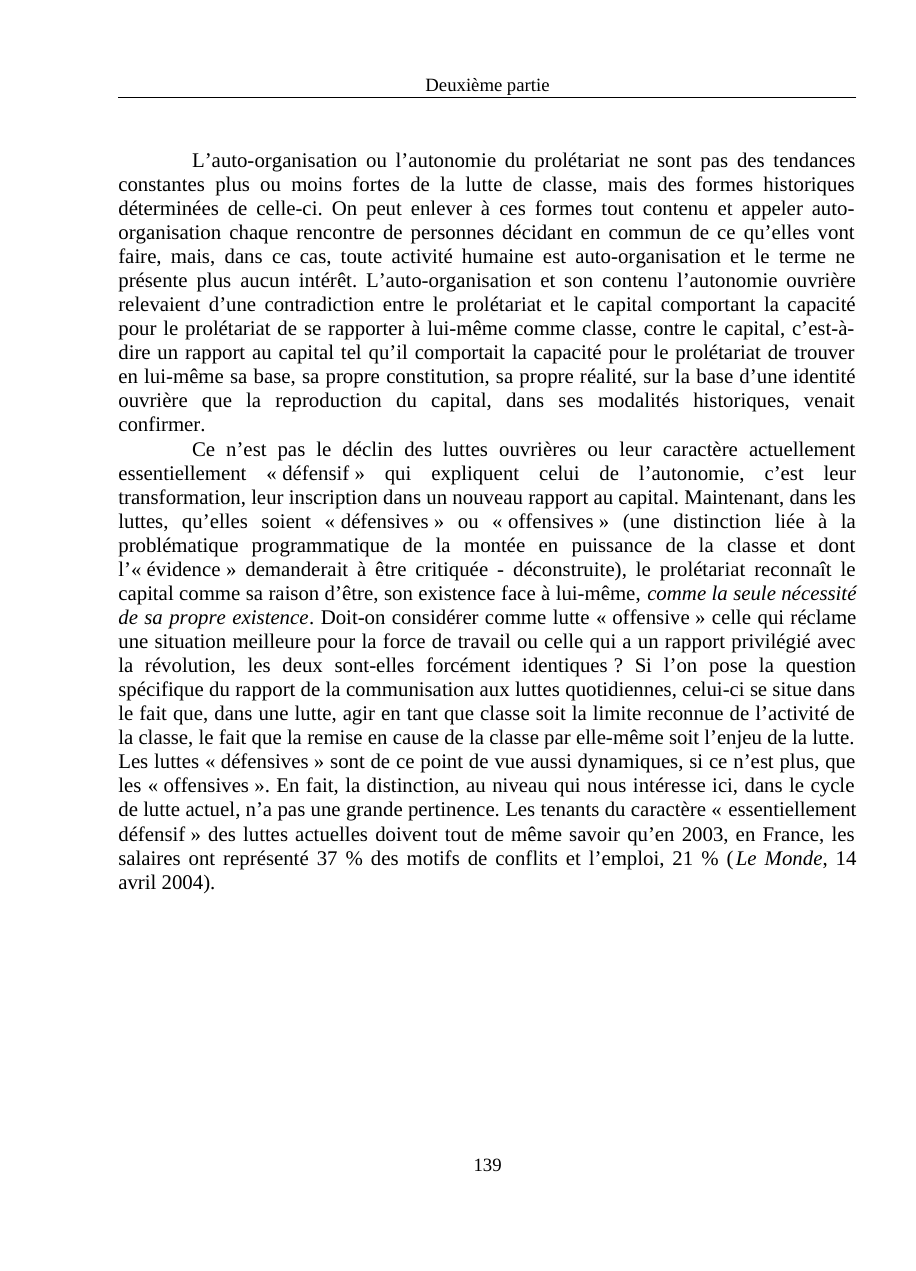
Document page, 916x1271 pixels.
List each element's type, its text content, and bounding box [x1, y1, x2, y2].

text Ce n’est pas le déclin des luttes ouvrières ou leur caractère actuellement essentiellement « défensif » qui expliquent celui de l’autonomie, c’est leur transformation, leur inscription dans un nouveau rapport au capital. Maintenant, dans les luttes, qu’elles soient « défensives » ou « offensives » (une distinction liée à la problématique programmatique de la montée en puissance de la classe et dont l’« évidence » demanderait à être critiquée - déconstruite), le prolétariat reconnaît le capital comme sa raison d’être, son existence face à lui-même, comme la seule nécessité de sa propre existence. Doit-on considérer comme lutte « offensive » celle qui réclame une situation meilleure pour la force de travail ou celle qui a un rapport privilégié avec la révolution, les deux sont-elles forcément identiques ? Si l’on pose la question spécifique du rapport de la communisation aux luttes quotidiennes, celui-ci se situe dans le fait que, dans une lutte, agir en tant que classe soit la limite reconnue de l’activité de la classe, le fait que la remise en cause de la classe par elle-même soit l’enjeu de la lutte. Les luttes « défensives » sont de ce point de vue aussi dynamiques, si ce n’est plus, que les « offensives ». En fait, la distinction, au niveau qui nous intéresse ici, dans le cycle de lutte actuel, n’a pas une grande pertinence. Les tenants du caractère « essentiellement défensif » des luttes actuelles doivent tout de même savoir qu’en 2003, en France, les salaires ont représenté 37 % des motifs de conflits et l’emploi, 21 % (Le Monde, 14 avril 2004). [118, 436, 856, 894]
text L’auto-organisation ou l’autonomie du prolétariat ne sont pas des tendances constantes plus ou moins fortes de la lutte de classe, mais des formes historiques déterminées de celle-ci. On peut enlever à ces formes tout contenu et appeler auto-organisation chaque rencontre de personnes décidant en commun de ce qu’elles vont faire, mais, dans ce cas, toute activité humaine est auto-organisation et le terme ne présente plus aucun intérêt. L’auto-organisation et son contenu l’autonomie ouvrière relevaient d’une contradiction entre le prolétariat et le capital comportant la capacité pour le prolétariat de se rapporter à lui-même comme classe, contre le capital, c’est-à-dire un rapport au capital tel qu’il comportait la capacité pour le prolétariat de trouver en lui-même sa base, sa propre constitution, sa propre réalité, sur la base d’une identité ouvrière que la reproduction du capital, dans ses modalités historiques, venait confirmer. [118, 148, 856, 436]
